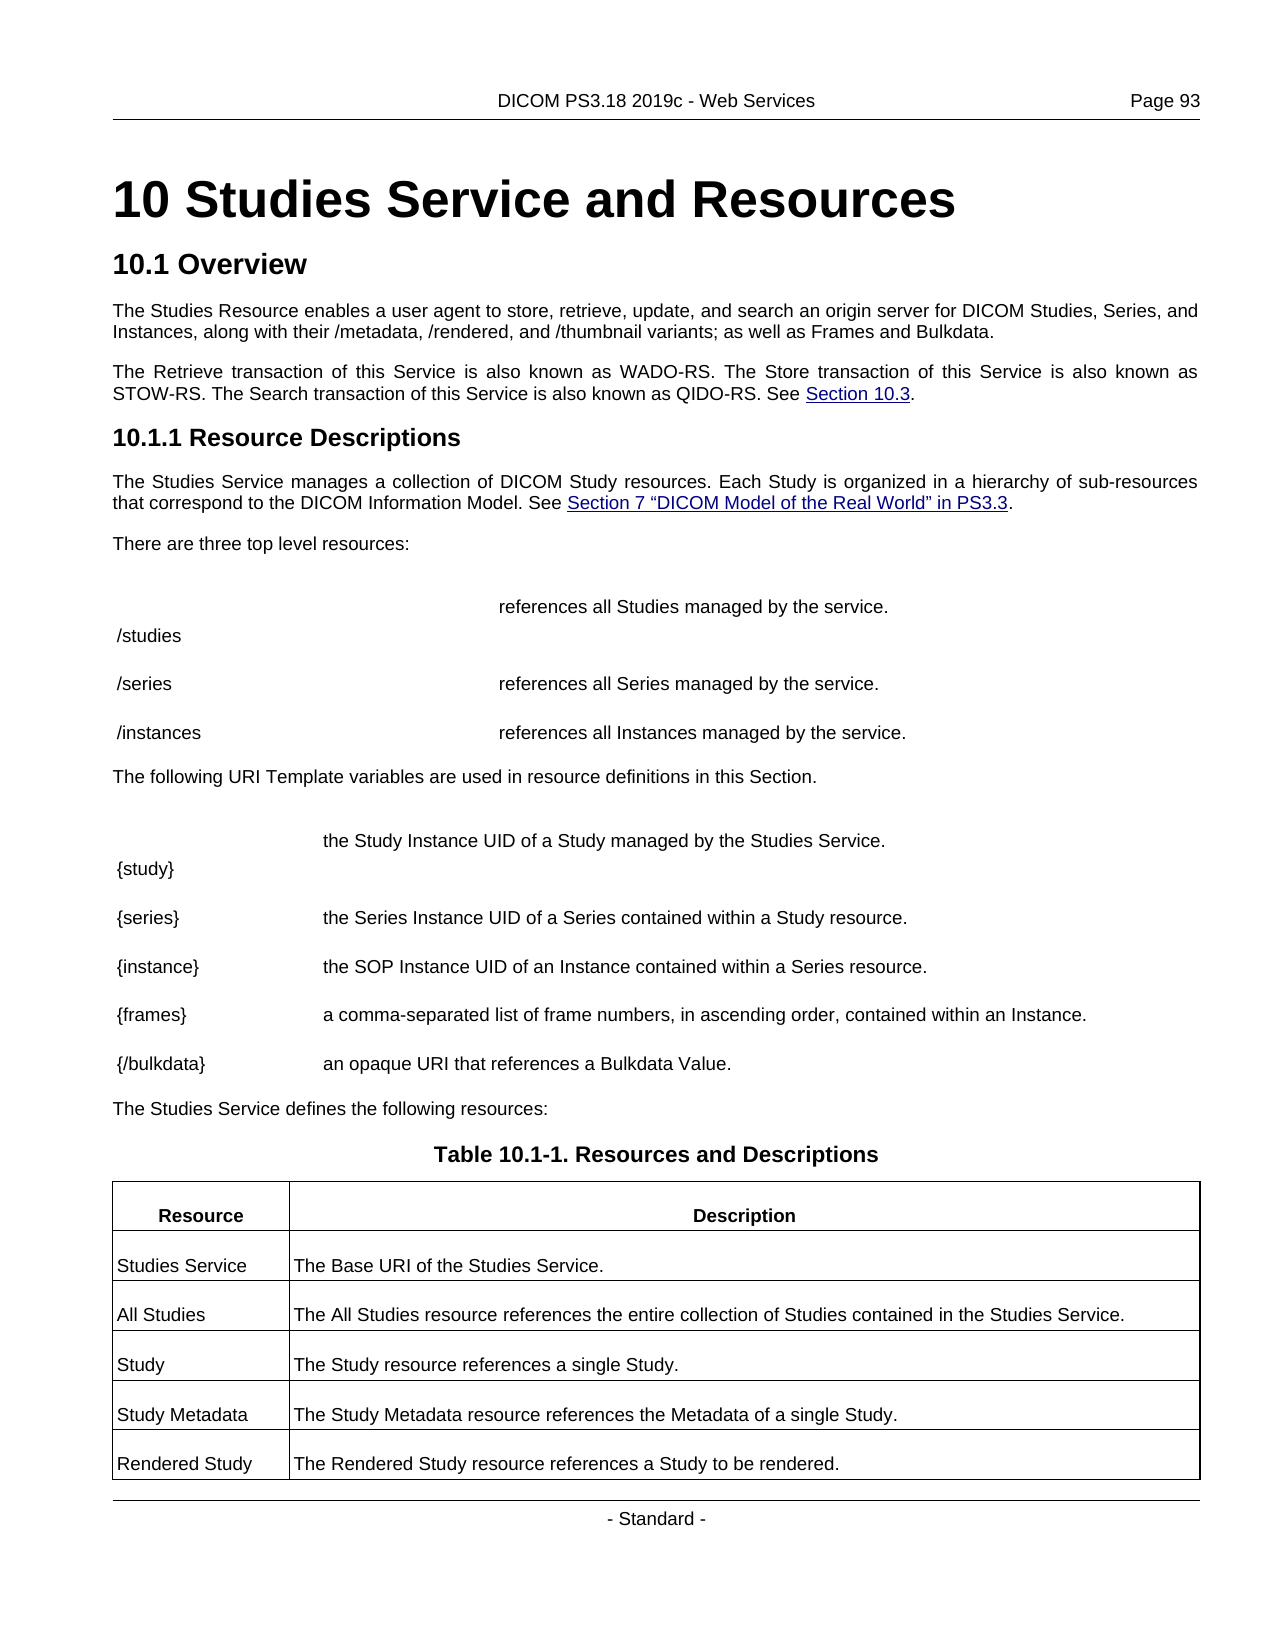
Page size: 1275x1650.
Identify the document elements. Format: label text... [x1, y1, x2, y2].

table_cell {/bulkdata} [113, 1030, 319, 1078]
table_cell The All Studies resource references the entire collection of Studies contained in the Studies Service. [290, 1281, 1199, 1330]
table_cell The Study resource references a single Study. [290, 1331, 1199, 1379]
text There are three top level resources: [112, 532, 1200, 554]
text 10 Studies Service and Resources [112, 169, 1200, 228]
table_cell /series [113, 650, 494, 699]
table_cell Rendered Study [113, 1430, 289, 1479]
table_cell /instances [113, 699, 494, 747]
table_cell {frames} [113, 981, 319, 1030]
table_header the Study Instance UID of a Study managed by the Studies Service. [319, 807, 1200, 884]
table_cell {series} [113, 884, 319, 933]
table_cell All Studies [113, 1281, 289, 1330]
table_cell an opaque URI that references a Bulkdata Value. [319, 1030, 1200, 1078]
text The Retrieve transaction of this Service is also known as WADO-RS. The Store transaction of this Service is also known as STOW-RS. The Search transaction of this Service is also known as QIDO-RS. See Section 10.3. [112, 361, 1200, 404]
table_cell references all Instances managed by the service. [495, 699, 1200, 747]
text 10.1.1 Resource Descriptions [112, 423, 1200, 452]
table_header Resource [113, 1182, 289, 1230]
table_cell a comma-separated list of frame numbers, in ascending order, contained within an Instance. [319, 981, 1200, 1030]
table_header references all Studies managed by the service. [495, 573, 1200, 650]
table_header {study} [113, 807, 319, 884]
table_cell The Rendered Study resource references a Study to be rendered. [290, 1430, 1199, 1479]
text The Studies Resource enables a user agent to store, retrieve, update, and search an origin server for DICOM Studies, Series, and Instances, along with their /metadata, /rendered, and /thumbnail variants; as well as Frames and Bulkdata. [112, 299, 1200, 342]
table_cell references all Series managed by the service. [495, 650, 1200, 699]
text The Studies Service manages a collection of DICOM Study resources. Each Study is organized in a hierarchy of sub-resources that correspond to the DICOM Information Model. See Section 7 “DICOM Model of the Real World” in PS3.3. [112, 471, 1200, 514]
table_cell the Series Instance UID of a Series contained within a Study resource. [319, 884, 1200, 933]
text The following URI Template variables are used in resource definitions in this Section. [112, 766, 1200, 788]
table_cell Studies Service [113, 1231, 289, 1280]
table_cell Study Metadata [113, 1381, 289, 1429]
text 10.1 Overview [112, 247, 1200, 281]
table_header /studies [113, 573, 494, 650]
text The Studies Service defines the following resources: [112, 1097, 1200, 1119]
table_cell the SOP Instance UID of an Instance contained within a Series resource. [319, 933, 1200, 981]
table_cell The Study Metadata resource references the Metadata of a single Study. [290, 1381, 1199, 1429]
table_cell The Base URI of the Studies Service. [290, 1231, 1199, 1280]
table_header Description [290, 1182, 1199, 1230]
table_cell {instance} [113, 933, 319, 981]
text Table 10.1-1. Resources and Descriptions [112, 1141, 1200, 1167]
table_cell Study [113, 1331, 289, 1379]
